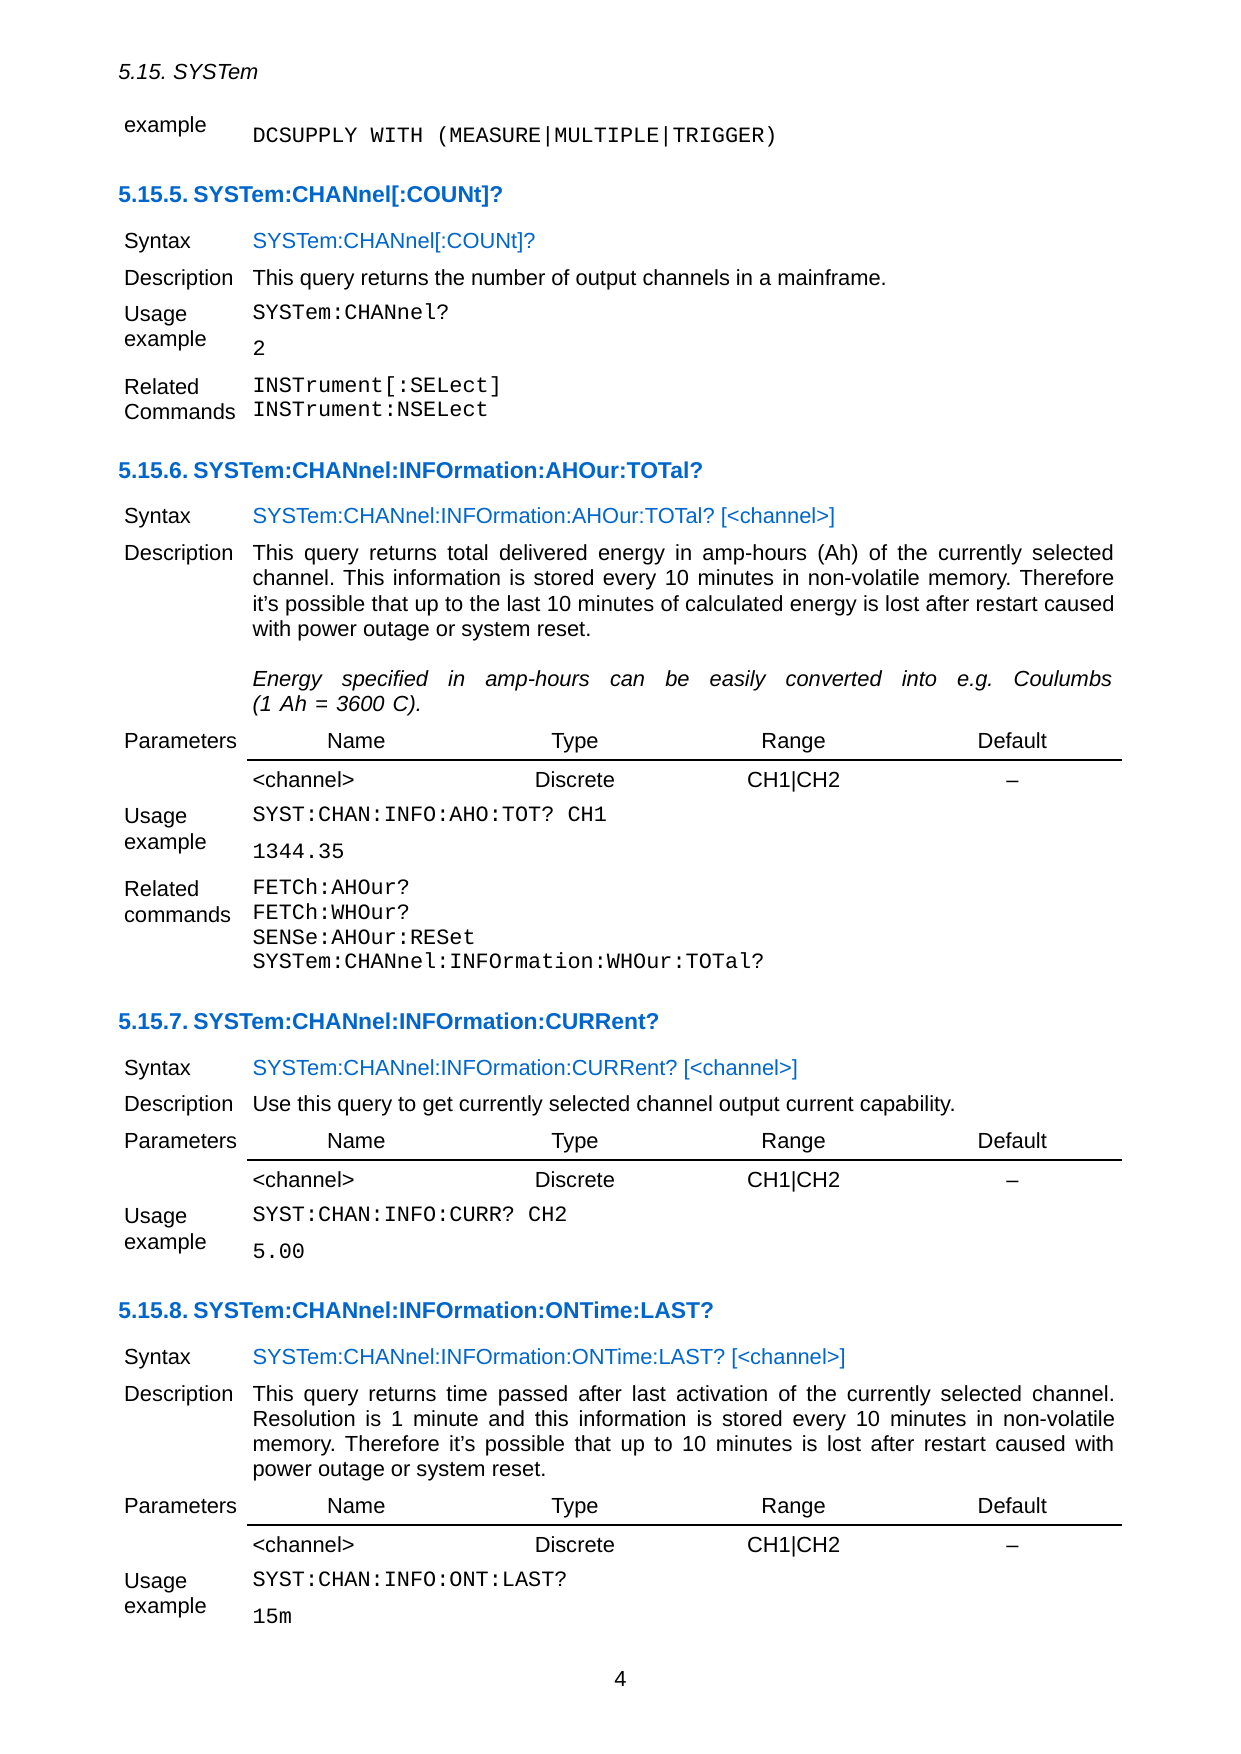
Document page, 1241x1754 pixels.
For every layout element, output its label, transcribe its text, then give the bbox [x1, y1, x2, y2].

table_header Syntax [118, 498, 247, 534]
table_cell Type [465, 1487, 684, 1524]
table_cell Parameters [118, 722, 247, 798]
table_cell Type [465, 1122, 684, 1159]
table_cell Type [465, 722, 684, 759]
table_cell Range [684, 722, 903, 759]
subtitle SYSTem:CHANnel[:COUNt]? [118, 181, 1122, 207]
table_cell This query returns time passed after last activation of the currently selected channel. Resolution is 1 minute and this information is stored every 10 minutes in non-volatile memory. Therefore it’s possible that up to 10 minutes is lost after restart caused with power outage or system reset. [247, 1375, 1122, 1487]
table_cell – [903, 1161, 1122, 1198]
table_cell Discrete [465, 761, 684, 798]
table_header SYSTem:CHANnel:INFOrmation:CURRent? [<channel>] [247, 1049, 1122, 1086]
table_cell Description [118, 1375, 247, 1487]
table_header Syntax [118, 222, 247, 259]
table_cell Parameters [118, 1487, 247, 1562]
table_cell Parameters [118, 1122, 247, 1198]
table_cell Default [903, 1122, 1122, 1159]
table_header SYSTem:CHANnel:INFOrmation:ONTime:LAST? [<channel>] [247, 1338, 1122, 1375]
table_cell – [903, 761, 1122, 798]
table_cell This query returns total delivered energy in amp-hours (Ah) of the currently selected channel. This information is stored every 10 minutes in non-volatile memory. Therefore it’s possible that up to the last 10 minutes of calculated energy is lost after restart caused with power outage or system reset. Energy specified in amp-hours can be easily converted into e.g. Coulumbs (1 Ah = 3600 C). [247, 534, 1122, 722]
table_cell FETCh:AHOur? FETCh:WHOur? SENSe:AHOur:RESet SYSTem:CHANnel:INFOrmation:WHOur:TOTal? [247, 871, 1122, 981]
table_header SYSTem:CHANnel[:COUNt]? [247, 222, 1122, 259]
table_cell DCSUPPLY WITH (MEASURE|MULTIPLE|TRIGGER) [247, 106, 1122, 154]
table_cell Description [118, 259, 247, 295]
table_cell Usage example [118, 798, 247, 871]
table_header Syntax [118, 1049, 247, 1086]
table_cell Related Commands [118, 368, 247, 430]
table_header SYSTem:CHANnel:INFOrmation:AHOur:TOTal? [<channel>] [247, 498, 1122, 534]
table_cell Discrete [465, 1526, 684, 1562]
table_cell Name [247, 1122, 465, 1159]
table_cell This query returns the number of output channels in a mainframe. [247, 259, 1122, 295]
table_cell Related commands [118, 871, 247, 981]
table_cell Description [118, 1086, 247, 1122]
subtitle SYSTem:CHANnel:INFOrmation:AHOur:TOTal? [118, 457, 1122, 483]
table_cell CH1|CH2 [684, 1161, 903, 1198]
table_cell CH1|CH2 [684, 761, 903, 798]
table_cell Usage example [118, 1563, 247, 1635]
table_cell Default [903, 722, 1122, 759]
table_header Syntax [118, 1338, 247, 1375]
table_cell Usage example [118, 1198, 247, 1270]
table_cell Name [247, 722, 465, 759]
table_cell <channel> [247, 1161, 465, 1198]
table_cell – [903, 1526, 1122, 1562]
table_cell Usage example [118, 295, 247, 368]
table_cell Description [118, 534, 247, 722]
subtitle SYSTem:CHANnel:INFOrmation:ONTime:LAST? [118, 1297, 1122, 1323]
table_cell <channel> [247, 1526, 465, 1562]
table_cell Name [247, 1487, 465, 1524]
table_cell SYST:CHAN:INFO:ONT:LAST? 15m [247, 1563, 1122, 1635]
table_cell Default [903, 1487, 1122, 1524]
table_cell Range [684, 1122, 903, 1159]
table_cell example [118, 106, 247, 154]
table_cell <channel> [247, 761, 465, 798]
table_cell SYST:CHAN:INFO:CURR? CH2 5.00 [247, 1198, 1122, 1270]
table_cell SYST:CHAN:INFO:AHO:TOT? CH1 1344.35 [247, 798, 1122, 871]
table_cell INSTrument[:SELect] INSTrument:NSELect [247, 368, 1122, 430]
table_cell Discrete [465, 1161, 684, 1198]
subtitle SYSTem:CHANnel:INFOrmation:CURRent? [118, 1008, 1122, 1034]
table_cell Range [684, 1487, 903, 1524]
table_cell CH1|CH2 [684, 1526, 903, 1562]
table_cell SYSTem:CHANnel? 2 [247, 295, 1122, 368]
table_cell Use this query to get currently selected channel output current capability. [247, 1086, 1122, 1122]
